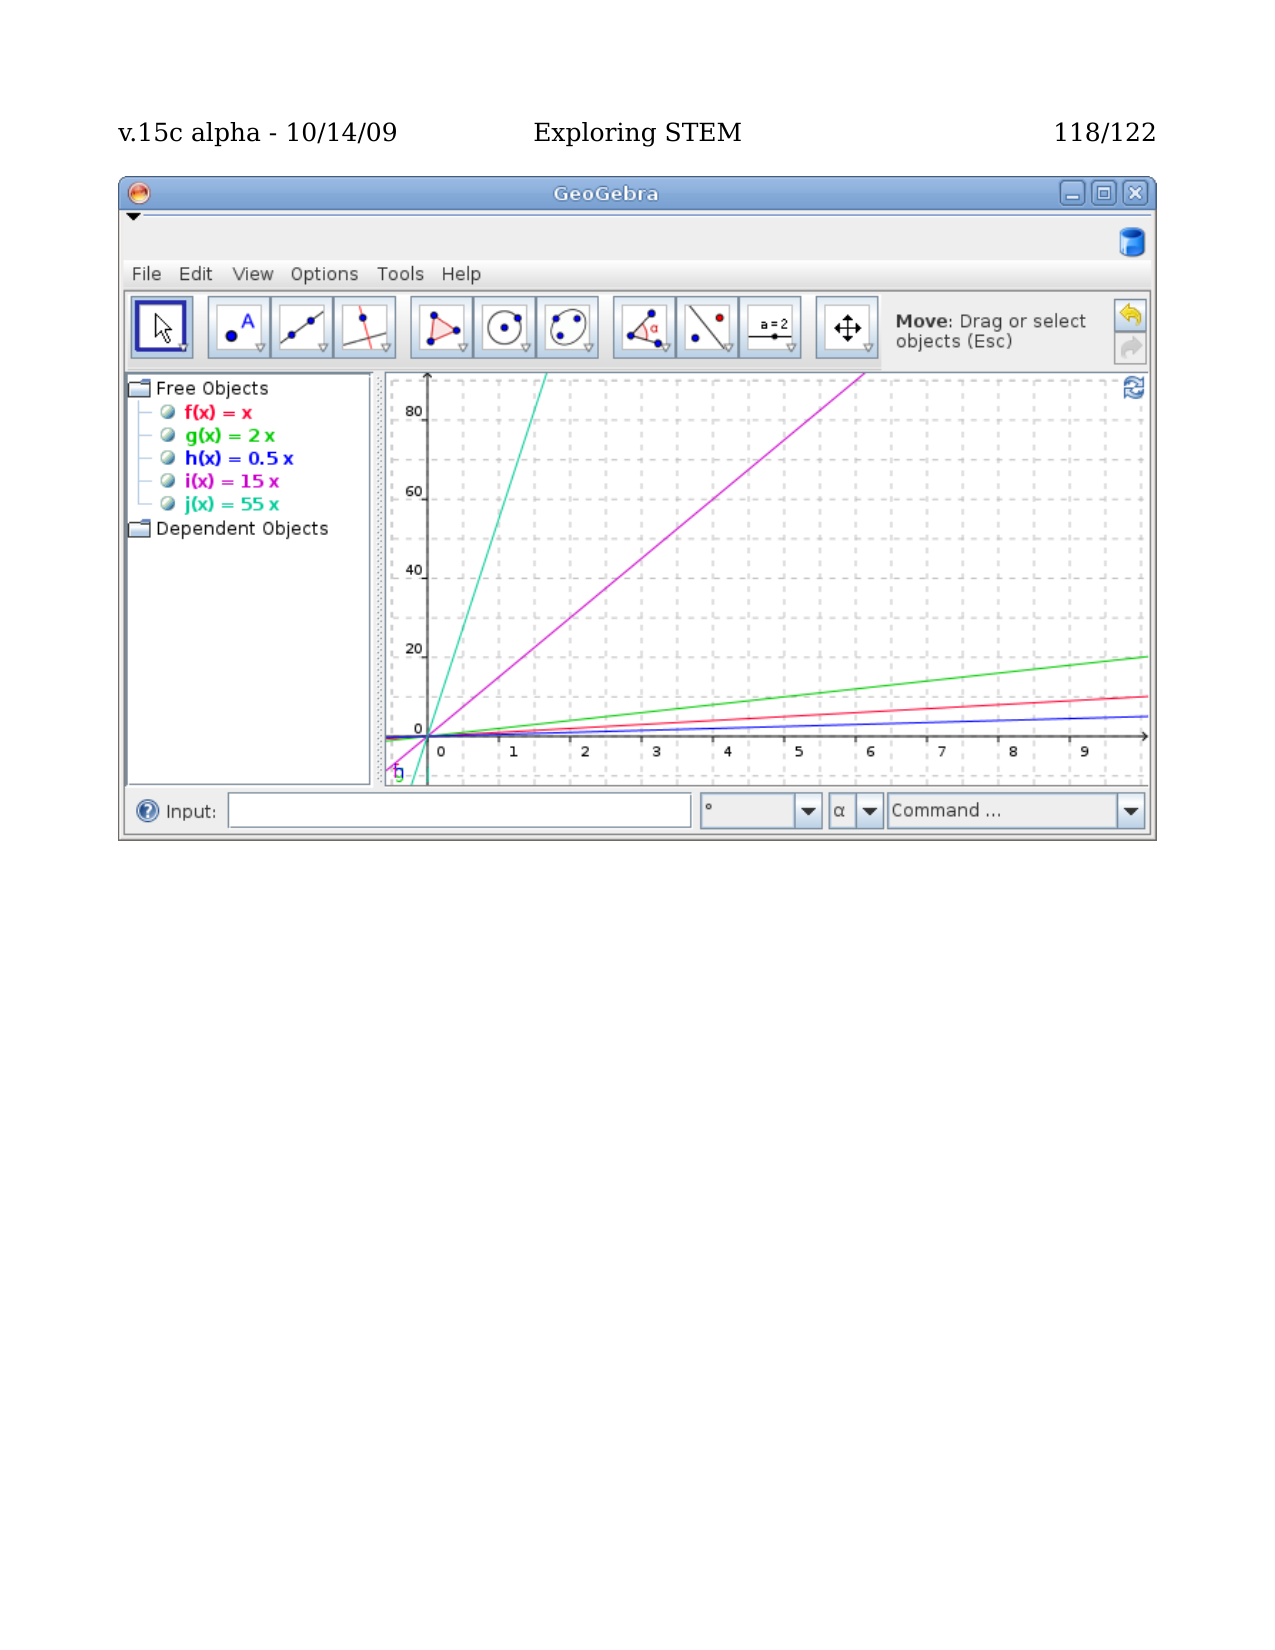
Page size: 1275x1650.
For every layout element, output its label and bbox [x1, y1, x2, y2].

picture [118, 176, 1157, 841]
